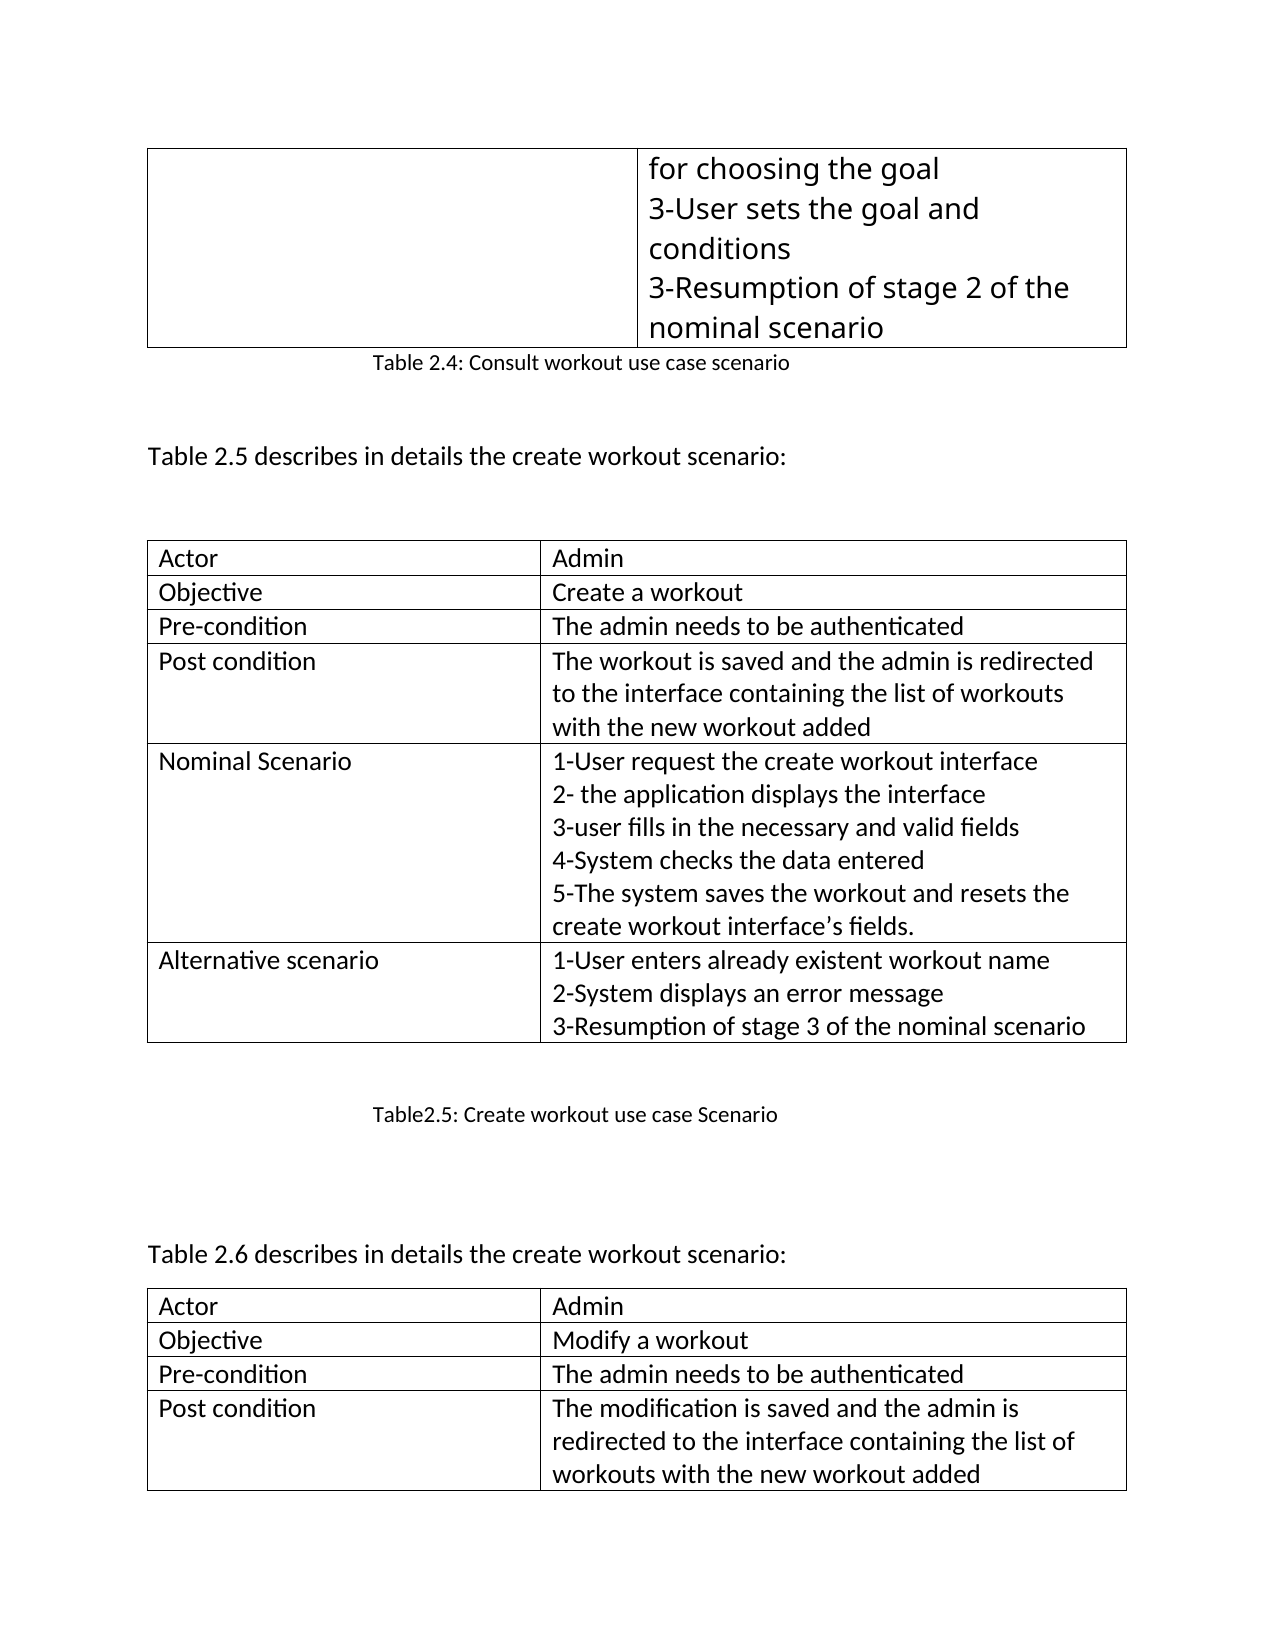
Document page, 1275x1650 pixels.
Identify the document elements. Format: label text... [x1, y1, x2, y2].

table_cell The admin needs to be authenticated [541, 1357, 1126, 1390]
table_cell Create a workout [541, 576, 1126, 608]
table_cell for choosing the goal 3-User sets the goal and conditions 3-Resumption of stage 2 of the nominal scenario [638, 149, 1126, 347]
table_cell Objective [148, 1323, 540, 1356]
text Table 2.4: Consult workout use case scenario [148, 348, 1127, 376]
table_header Admin [541, 1289, 1126, 1322]
table_cell Alternative scenario [148, 943, 540, 1042]
table_header Actor [148, 1289, 540, 1322]
table_cell Nominal Scenario [148, 744, 540, 942]
table_cell Pre-condition [148, 1357, 540, 1390]
table_cell The admin needs to be authenticated [541, 610, 1126, 643]
table_cell Objective [148, 576, 540, 608]
text Table 2.5 describes in details the create workout scenario: [148, 439, 1127, 472]
text Table2.5: Create workout use case Scenario [148, 1101, 1127, 1128]
table_cell The modification is saved and the admin is redirected to the interface containing the list of workouts with the new workout added [541, 1391, 1126, 1490]
table_cell The workout is saved and the admin is redirected to the interface containing the list of workouts with the new workout added [541, 644, 1126, 743]
table_header Actor [148, 541, 540, 574]
table_cell Post condition [148, 1391, 540, 1490]
table_cell [148, 149, 637, 347]
text Table 2.6 describes in details the create workout scenario: [148, 1237, 1127, 1270]
table_cell 1-User request the create workout interface 2- the application displays the interface 3-user fills in the necessary and valid fields 4-System checks the data entered 5-The system saves the workout and resets the create workout interface’s fields. [541, 744, 1126, 942]
table_cell 1-User enters already existent workout name 2-System displays an error message 3-Resumption of stage 3 of the nominal scenario [541, 943, 1126, 1042]
table_header Admin [541, 541, 1126, 574]
table_cell Modify a workout [541, 1323, 1126, 1356]
table_cell Pre-condition [148, 610, 540, 643]
table_cell Post condition [148, 644, 540, 743]
